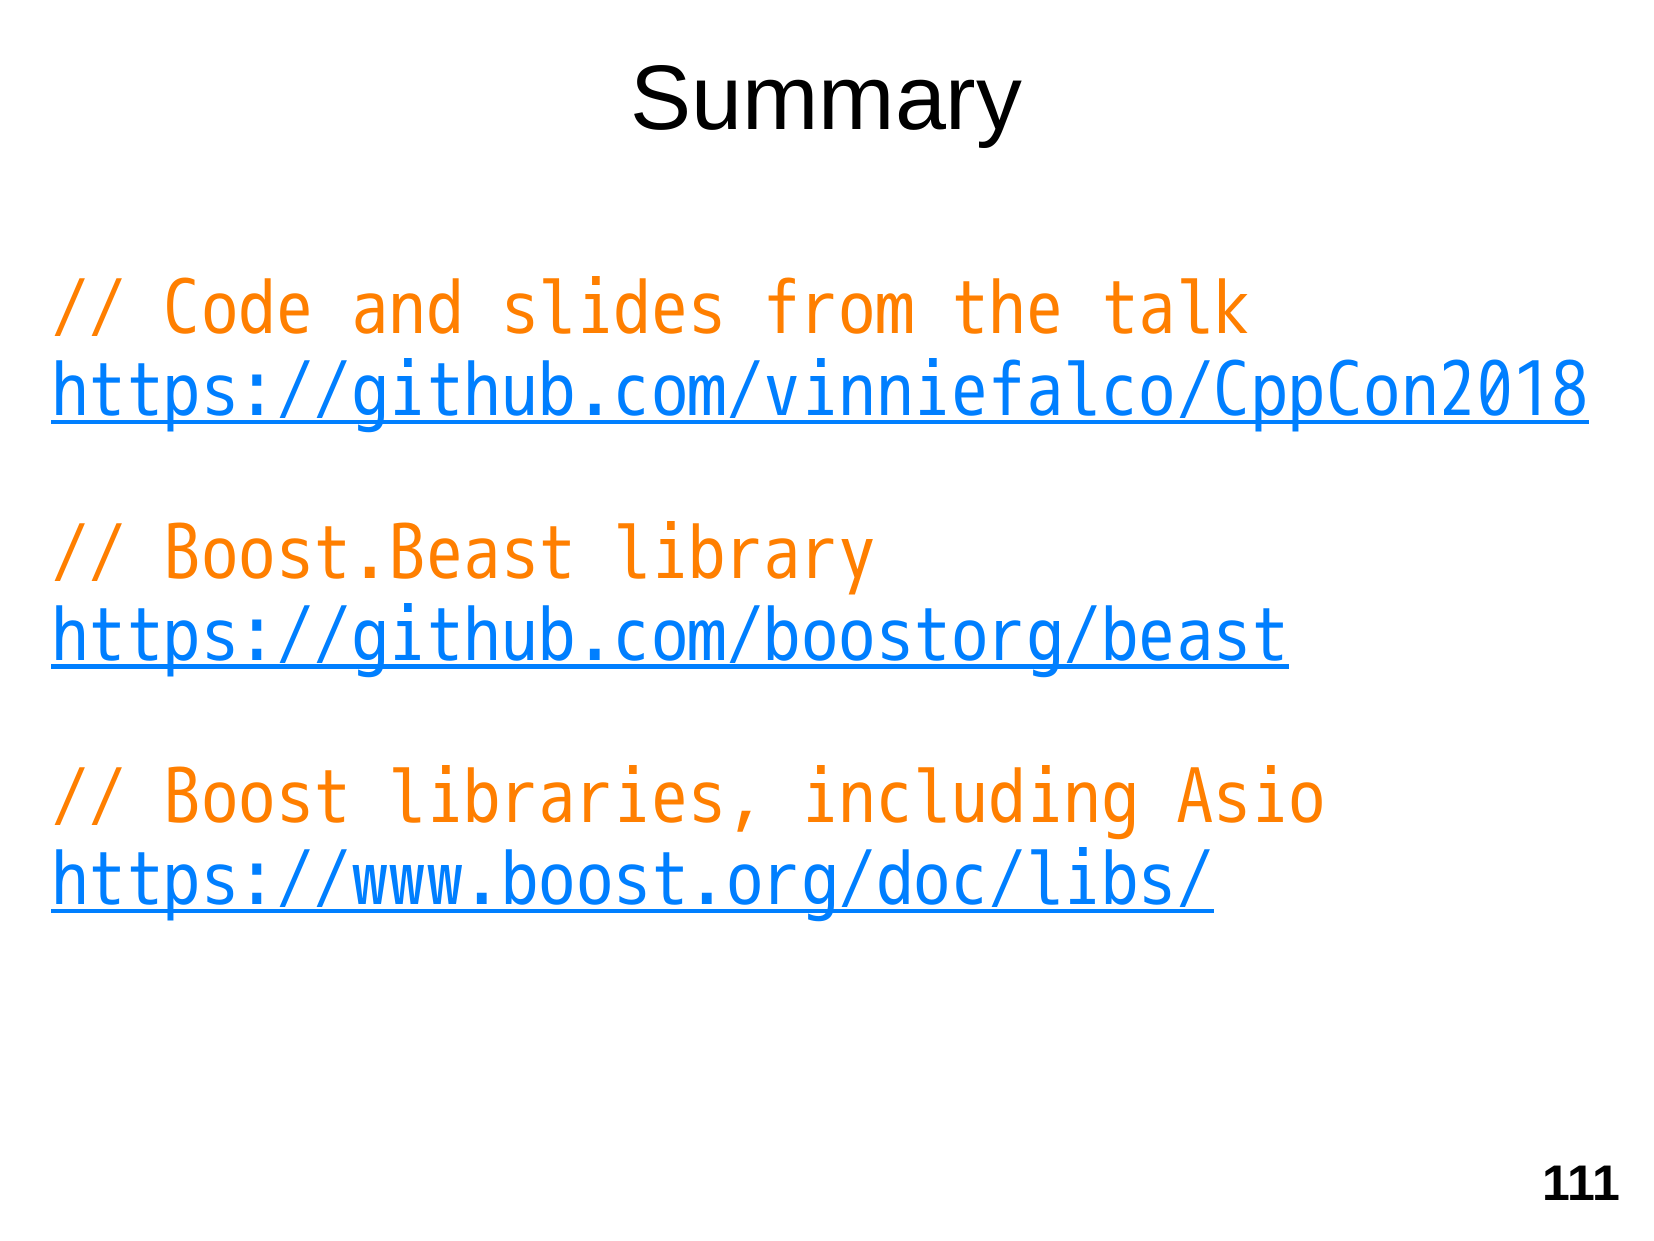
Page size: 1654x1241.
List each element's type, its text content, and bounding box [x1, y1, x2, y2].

title Summary [82, 15, 1571, 181]
text_box // Code and slides from the talk https://github.com/vinniefalco/CppCon2018 // Boost.Beast library https://github.com/boostorg/beast // Boost libraries, including Asio https://www.boost.org/doc/libs/ [36, 262, 1617, 928]
